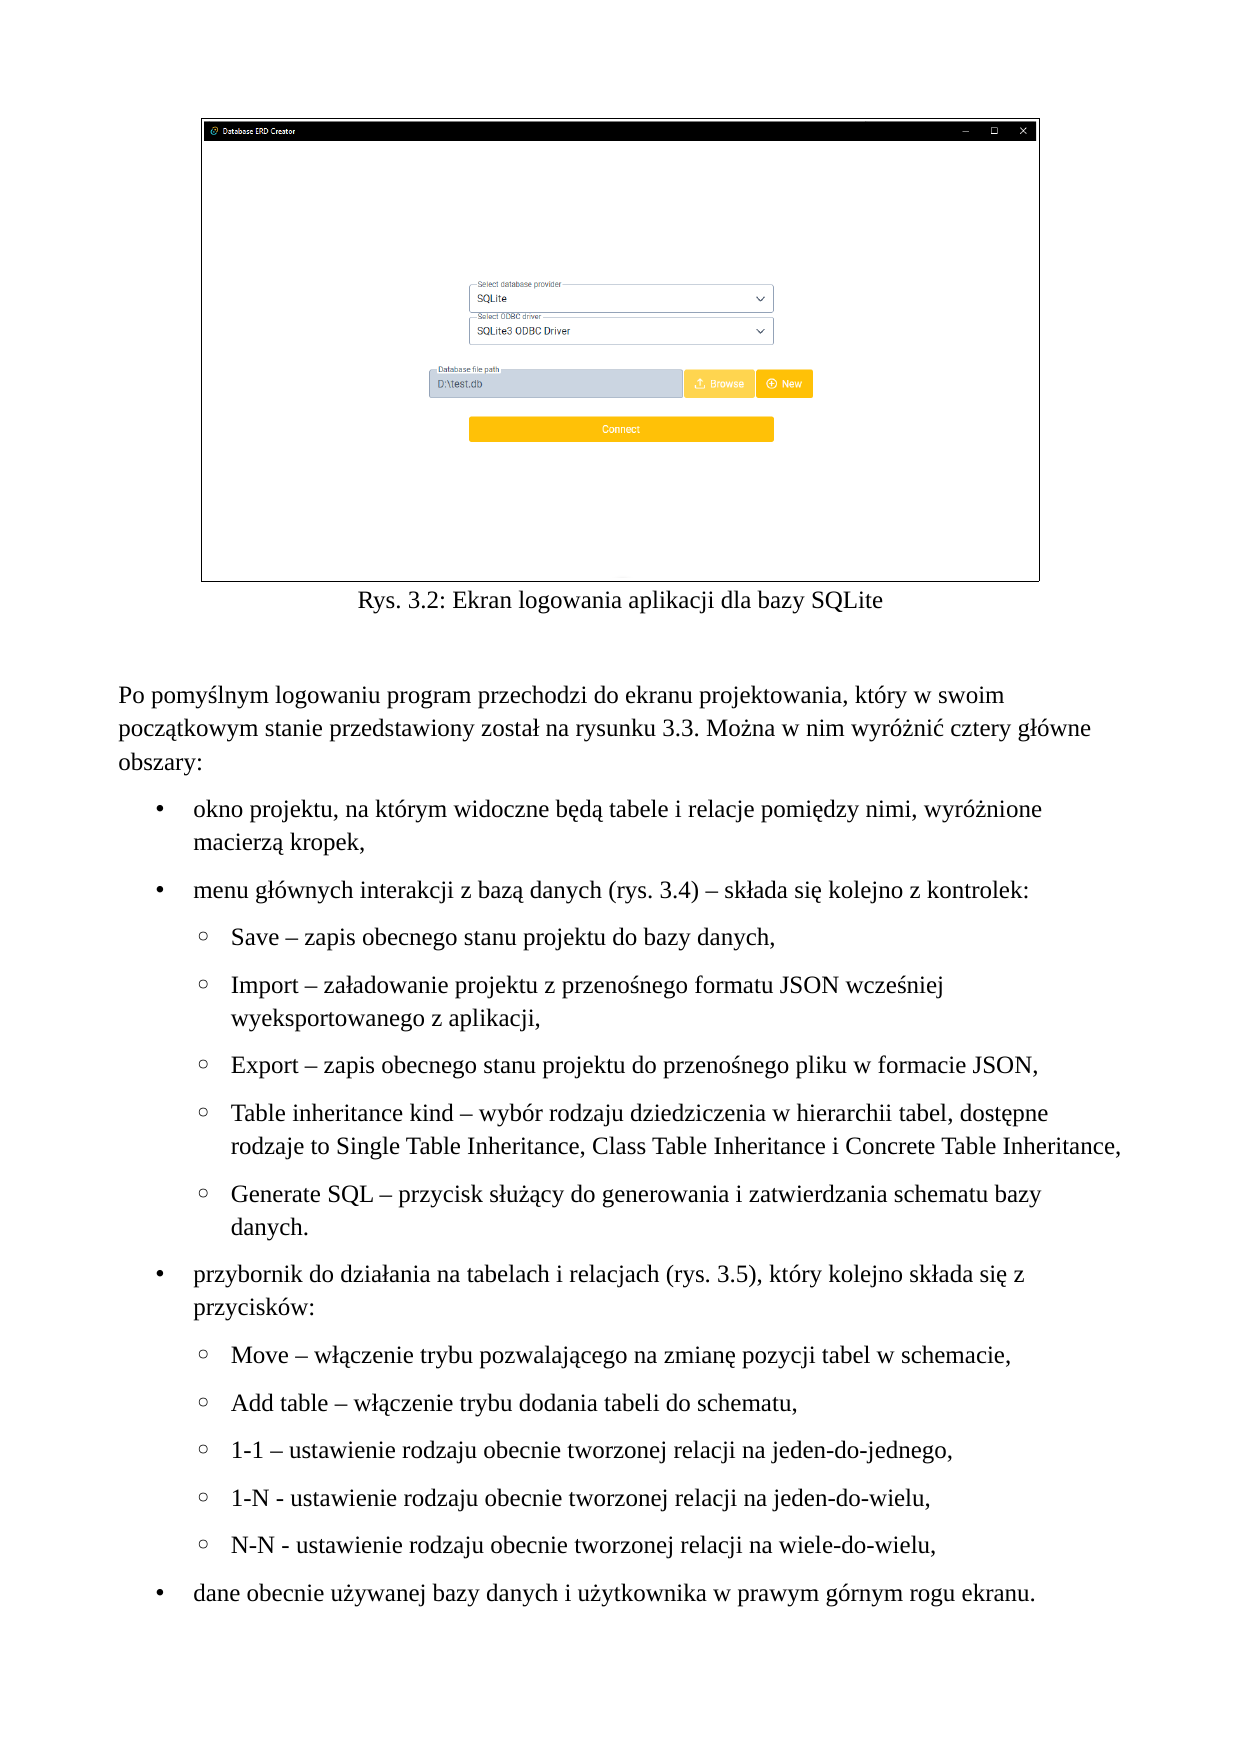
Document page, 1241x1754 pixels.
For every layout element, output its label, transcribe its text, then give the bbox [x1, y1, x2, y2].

picture [204, 121, 1037, 578]
list przybornik do działania na tabelach i relacjach (rys. 3.5), który kolejno składa się z przycisków: [156, 1259, 1122, 1321]
list 1-1 – ustawienie rodzaju obecnie tworzonej relacji na jeden-do-jednego, [193, 1435, 1122, 1464]
list okno projektu, na którym widoczne będą tabele i relacje pomiędzy nimi, wyróżnione macierzą kropek, [156, 794, 1122, 856]
list Generate SQL – przycisk służący do generowania i zatwierdzania schematu bazy danych. [193, 1179, 1122, 1241]
list 1-N - ustawienie rodzaju obecnie tworzonej relacji na jeden-do-wielu, [193, 1483, 1122, 1512]
text Po pomyślnym logowaniu program przechodzi do ekranu projektowania, który w swoim początkowym stanie przedstawiony został na rysunku 3.3. Można w nim wyróżnić cztery główne obszary: [118, 681, 1122, 775]
list N-N - ustawienie rodzaju obecnie tworzonej relacji na wiele-do-wielu, [193, 1531, 1122, 1559]
list dane obecnie używanej bazy danych i użytkownika w prawym górnym rogu ekranu. [156, 1578, 1122, 1607]
text Rys. 3.2: Ekran logowania aplikacji dla bazy SQLite [118, 578, 1122, 614]
list Save – zapis obecnego stanu projektu do bazy danych, [193, 922, 1122, 951]
list menu głównych interakcji z bazą danych (rys. 3.4) – składa się kolejno z kontrolek: [156, 875, 1122, 903]
list Export – zapis obecnego stanu projektu do przenośnego pliku w formacie JSON, [193, 1051, 1122, 1079]
list Move – włączenie trybu pozwalającego na zmianę pozycji tabel w schemacie, [193, 1340, 1122, 1369]
list Table inheritance kind – wybór rodzaju dziedziczenia w hierarchii tabel, dostępne rodzaje to Single Table Inheritance, Class Table Inheritance i Concrete Table Inheritance, [193, 1098, 1122, 1160]
list Import – załadowanie projektu z przenośnego formatu JSON wcześniej wyeksportowanego z aplikacji, [193, 970, 1122, 1032]
list Add table – włączenie trybu dodania tabeli do schematu, [193, 1388, 1122, 1416]
